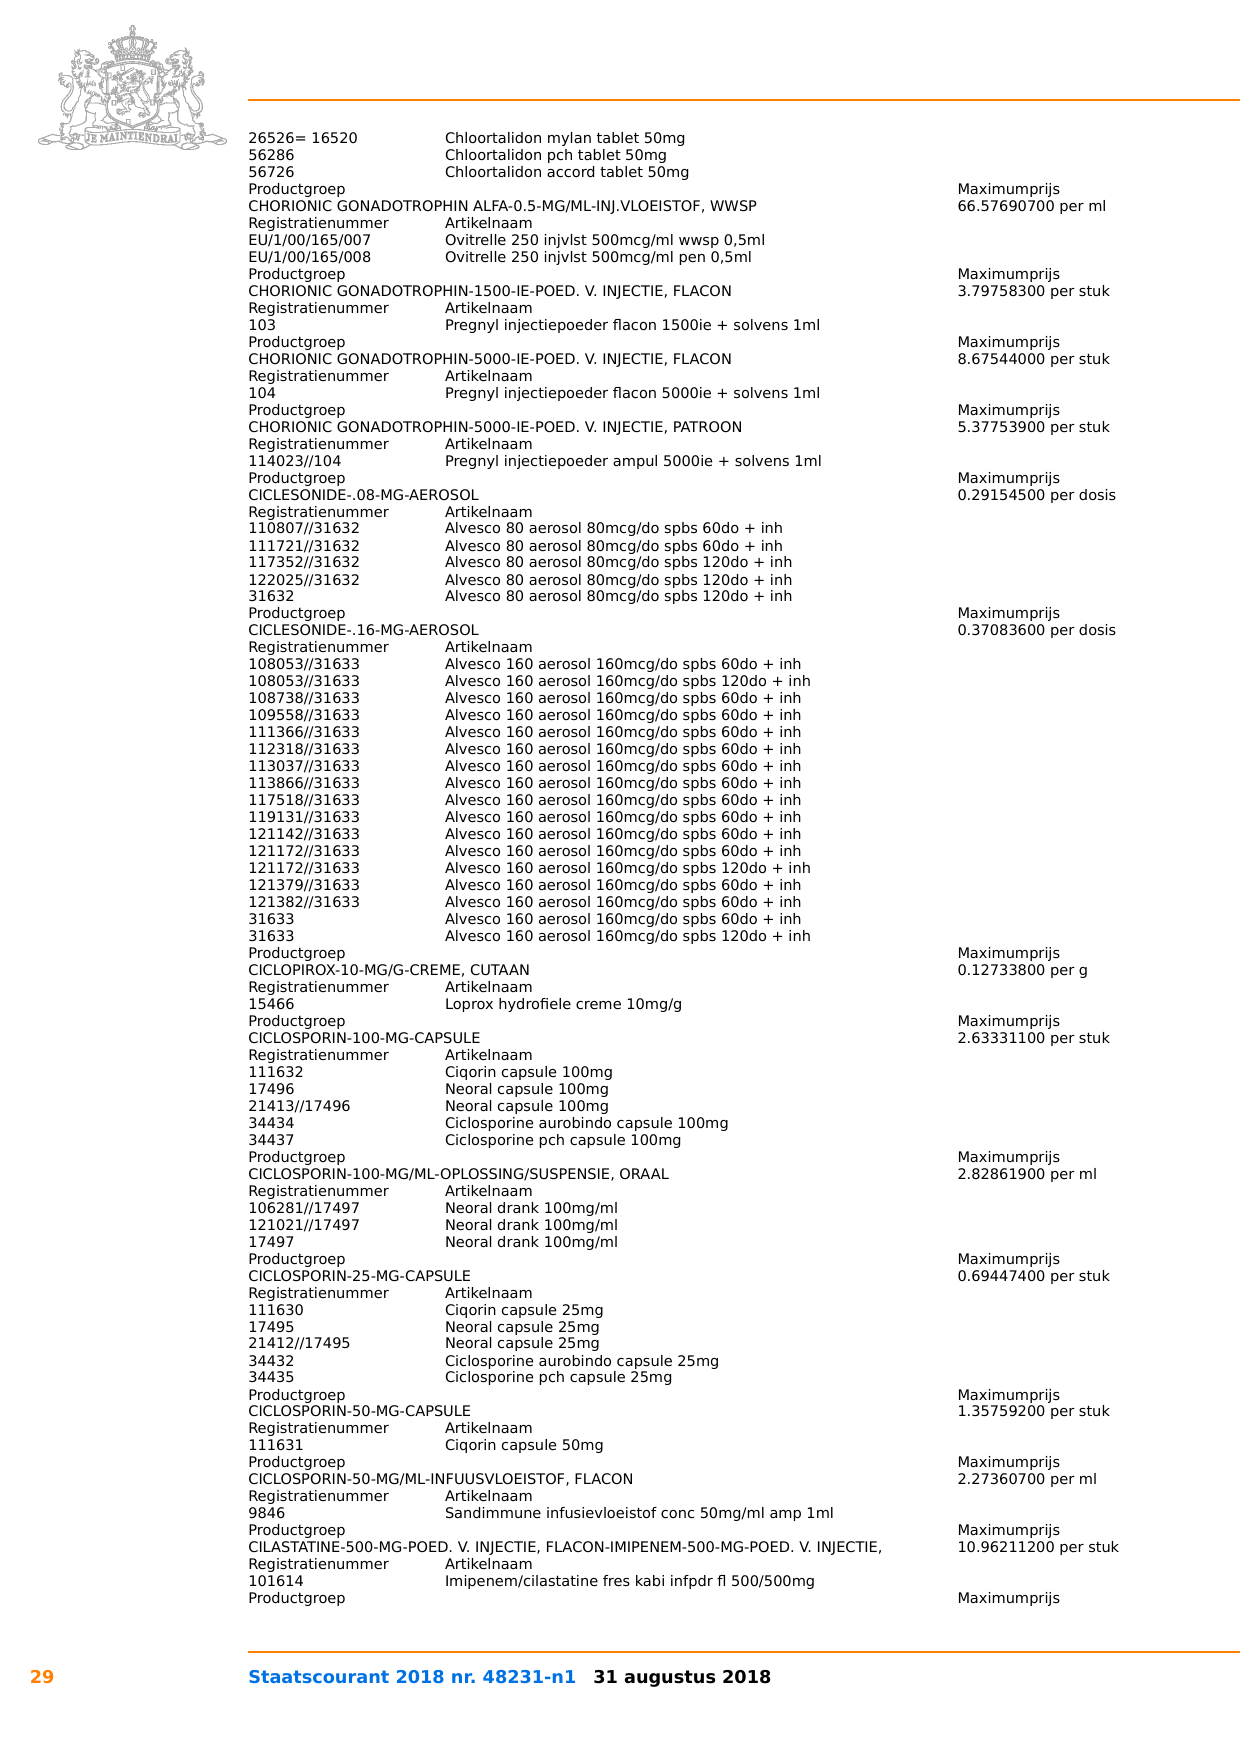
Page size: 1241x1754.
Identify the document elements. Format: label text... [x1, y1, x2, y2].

table_cell [951, 826, 1163, 843]
table_cell Ciclosporine aurobindo capsule 25mg [439, 1353, 951, 1369]
table_cell Alvesco 80 aerosol 80mcg/do spbs 120do + inh [439, 554, 951, 571]
table_cell Alvesco 160 aerosol 160mcg/do spbs 60do + inh [439, 894, 951, 911]
table_cell 121172//31633 [248, 860, 439, 877]
table_cell Maximumprijs [951, 1149, 1163, 1166]
table_cell Productgroep [248, 402, 439, 418]
table_cell 0.69447400 per stuk [951, 1268, 1163, 1284]
table_cell 121142//31633 [248, 826, 439, 843]
table_cell [951, 504, 1163, 520]
table_cell CHORIONIC GONADOTROPHIN-1500-IE-POED. V. INJECTIE, FLACON [248, 283, 951, 300]
table_cell 111630 [248, 1301, 439, 1318]
table_cell CHORIONIC GONADOTROPHIN-5000-IE-POED. V. INJECTIE, PATROON [248, 419, 951, 436]
table_cell Alvesco 160 aerosol 160mcg/do spbs 60do + inh [439, 775, 951, 792]
table_cell [951, 860, 1163, 877]
table_cell [439, 266, 951, 283]
table_cell 15466 [248, 996, 439, 1013]
table_cell Alvesco 160 aerosol 160mcg/do spbs 60do + inh [439, 724, 951, 741]
table_cell Productgroep [248, 334, 439, 351]
table_cell [951, 1217, 1163, 1233]
table_cell Artikelnaam [439, 1047, 951, 1064]
table_cell [439, 605, 951, 622]
table_cell [951, 1353, 1163, 1369]
table_cell Alvesco 80 aerosol 80mcg/do spbs 60do + inh [439, 538, 951, 554]
table_cell Neoral capsule 25mg [439, 1319, 951, 1335]
table_cell [951, 877, 1163, 894]
table_cell Productgroep [248, 1386, 439, 1403]
table_cell Alvesco 160 aerosol 160mcg/do spbs 60do + inh [439, 826, 951, 843]
table_cell 2.63331100 per stuk [951, 1030, 1163, 1047]
table_cell Registratienummer [248, 504, 439, 520]
table_cell [951, 707, 1163, 724]
table_cell [951, 1064, 1163, 1081]
table_cell Productgroep [248, 1149, 439, 1166]
table_cell [951, 724, 1163, 741]
table_cell Registratienummer [248, 1183, 439, 1199]
table_cell [951, 843, 1163, 860]
table_cell Neoral capsule 100mg [439, 1081, 951, 1098]
picture [38, 25, 227, 150]
table_cell 101614 [248, 1573, 439, 1590]
table_cell CHORIONIC GONADOTROPHIN-5000-IE-POED. V. INJECTIE, FLACON [248, 351, 951, 368]
table_cell 119131//31633 [248, 809, 439, 826]
table_cell [951, 249, 1163, 266]
table_cell Ciclosporine pch capsule 100mg [439, 1132, 951, 1149]
table_cell Registratienummer [248, 436, 439, 452]
table_cell Productgroep [248, 1454, 439, 1471]
table_cell [439, 1251, 951, 1267]
table_cell 112318//31633 [248, 741, 439, 758]
table_cell 17496 [248, 1081, 439, 1098]
table_cell Artikelnaam [439, 215, 951, 232]
table_cell Artikelnaam [439, 1420, 951, 1437]
table_cell Productgroep [248, 266, 439, 283]
table_cell Pregnyl injectiepoeder flacon 1500ie + solvens 1ml [439, 317, 951, 334]
table_cell [439, 402, 951, 418]
table_cell Alvesco 160 aerosol 160mcg/do spbs 60do + inh [439, 911, 951, 928]
table_cell [951, 1047, 1163, 1064]
table_cell [951, 809, 1163, 826]
table_cell Alvesco 160 aerosol 160mcg/do spbs 60do + inh [439, 843, 951, 860]
table_cell [951, 1115, 1163, 1132]
table_cell Alvesco 80 aerosol 80mcg/do spbs 120do + inh [439, 571, 951, 588]
table_cell Productgroep [248, 1590, 439, 1607]
table_cell [951, 368, 1163, 384]
table_cell [951, 300, 1163, 317]
table_cell Registratienummer [248, 1420, 439, 1437]
table_cell [439, 470, 951, 486]
table_cell [951, 1437, 1163, 1454]
table_cell [439, 1454, 951, 1471]
table_cell Registratienummer [248, 1488, 439, 1505]
table_cell [439, 1013, 951, 1030]
table_cell [951, 758, 1163, 775]
table_cell Productgroep [248, 470, 439, 486]
table_cell Alvesco 160 aerosol 160mcg/do spbs 60do + inh [439, 707, 951, 724]
table_cell Registratienummer [248, 1556, 439, 1573]
table_cell Ovitrelle 250 injvlst 500mcg/ml wwsp 0,5ml [439, 232, 951, 249]
table_cell 111721//31632 [248, 538, 439, 554]
table_cell 8.67544000 per stuk [951, 351, 1163, 368]
table_cell 17497 [248, 1234, 439, 1251]
table_cell [951, 588, 1163, 605]
table_cell Artikelnaam [439, 1488, 951, 1505]
table_cell Maximumprijs [951, 1251, 1163, 1267]
table_cell EU/1/00/165/007 [248, 232, 439, 249]
table_cell CICLESONIDE-.08-MG-AEROSOL [248, 486, 951, 503]
table_cell 21412//17495 [248, 1335, 439, 1352]
table_cell 2.82861900 per ml [951, 1166, 1163, 1183]
table_cell Neoral drank 100mg/ml [439, 1234, 951, 1251]
table_cell Maximumprijs [951, 181, 1163, 198]
table_cell 31632 [248, 588, 439, 605]
table_cell [951, 1556, 1163, 1573]
table_cell [951, 1234, 1163, 1251]
table_cell 108738//31633 [248, 690, 439, 707]
table_cell CICLOSPORIN-100-MG/ML-OPLOSSING/SUSPENSIE, ORAAL [248, 1166, 951, 1183]
table_cell 108053//31633 [248, 673, 439, 690]
table_cell 5.37753900 per stuk [951, 419, 1163, 436]
table_cell Maximumprijs [951, 1013, 1163, 1030]
table_cell Pregnyl injectiepoeder flacon 5000ie + solvens 1ml [439, 385, 951, 402]
table_cell [951, 911, 1163, 928]
table_cell Ciqorin capsule 50mg [439, 1437, 951, 1454]
table_cell Maximumprijs [951, 334, 1163, 351]
table_cell Registratienummer [248, 979, 439, 996]
table_cell Neoral drank 100mg/ml [439, 1217, 951, 1233]
table_cell 108053//31633 [248, 656, 439, 673]
table_cell CICLOSPORIN-50-MG-CAPSULE [248, 1403, 951, 1420]
table_cell [951, 1369, 1163, 1386]
table_cell [951, 520, 1163, 537]
table_cell [951, 571, 1163, 588]
table_cell Maximumprijs [951, 1386, 1163, 1403]
table_cell 104 [248, 385, 439, 402]
table_cell Ciqorin capsule 25mg [439, 1301, 951, 1318]
table_cell [439, 334, 951, 351]
table_cell [951, 1505, 1163, 1522]
table_cell 113037//31633 [248, 758, 439, 775]
table_cell 106281//17497 [248, 1200, 439, 1217]
table_cell [439, 945, 951, 962]
table_cell Maximumprijs [951, 402, 1163, 418]
table_cell Artikelnaam [439, 979, 951, 996]
table_cell Chloortalidon mylan tablet 50mg [439, 130, 951, 147]
table_cell 111632 [248, 1064, 439, 1081]
table_cell Neoral drank 100mg/ml [439, 1200, 951, 1217]
table_cell [951, 1301, 1163, 1318]
table_cell [951, 1183, 1163, 1199]
table_cell [951, 979, 1163, 996]
table_cell Maximumprijs [951, 1522, 1163, 1539]
table_cell [951, 164, 1163, 181]
table_cell Maximumprijs [951, 1454, 1163, 1471]
table_cell Artikelnaam [439, 300, 951, 317]
table_cell 34437 [248, 1132, 439, 1149]
table_cell [439, 181, 951, 198]
table_cell Neoral capsule 100mg [439, 1098, 951, 1115]
table_cell [951, 894, 1163, 911]
table_cell CICLOPIROX-10-MG/G-CREME, CUTAAN [248, 962, 951, 979]
table_cell Alvesco 160 aerosol 160mcg/do spbs 60do + inh [439, 690, 951, 707]
table_cell [951, 385, 1163, 402]
table_cell [951, 639, 1163, 656]
table_cell 66.57690700 per ml [951, 198, 1163, 215]
table_cell Ciclosporine aurobindo capsule 100mg [439, 1115, 951, 1132]
table_cell [951, 232, 1163, 249]
table_cell Productgroep [248, 1522, 439, 1539]
table_cell 111631 [248, 1437, 439, 1454]
table_cell Artikelnaam [439, 639, 951, 656]
table_cell [951, 317, 1163, 334]
table_cell 117352//31632 [248, 554, 439, 571]
table_cell [951, 147, 1163, 164]
table_cell 121382//31633 [248, 894, 439, 911]
table_cell Maximumprijs [951, 945, 1163, 962]
table_cell 10.96211200 per stuk [951, 1539, 1163, 1556]
table_cell CICLOSPORIN-25-MG-CAPSULE [248, 1268, 951, 1284]
table_cell 121172//31633 [248, 843, 439, 860]
table_cell [951, 741, 1163, 758]
table_cell Productgroep [248, 1251, 439, 1267]
table_cell 121021//17497 [248, 1217, 439, 1233]
table_cell [951, 554, 1163, 571]
table_cell [951, 215, 1163, 232]
table_cell [951, 792, 1163, 809]
table_cell Productgroep [248, 181, 439, 198]
table_cell 122025//31632 [248, 571, 439, 588]
table_cell 121379//31633 [248, 877, 439, 894]
table_cell Productgroep [248, 945, 439, 962]
table_cell [951, 1098, 1163, 1115]
table_cell 113866//31633 [248, 775, 439, 792]
table_cell Alvesco 160 aerosol 160mcg/do spbs 60do + inh [439, 758, 951, 775]
table_cell [951, 1081, 1163, 1098]
table_cell [951, 1573, 1163, 1590]
table_cell [951, 1319, 1163, 1335]
table_cell [951, 436, 1163, 452]
table_cell Chloortalidon pch tablet 50mg [439, 147, 951, 164]
table_cell [951, 1285, 1163, 1301]
table_cell [951, 1132, 1163, 1149]
table_cell CICLESONIDE-.16-MG-AEROSOL [248, 622, 951, 639]
table_cell 26526= 16520 [248, 130, 439, 147]
table_cell 31633 [248, 911, 439, 928]
table_cell [951, 996, 1163, 1013]
table_cell 0.29154500 per dosis [951, 486, 1163, 503]
table_cell 17495 [248, 1319, 439, 1335]
table_cell 111366//31633 [248, 724, 439, 741]
table_cell EU/1/00/165/008 [248, 249, 439, 266]
table_cell Artikelnaam [439, 436, 951, 452]
table_cell Artikelnaam [439, 504, 951, 520]
table_cell Maximumprijs [951, 266, 1163, 283]
table_cell 103 [248, 317, 439, 334]
table_cell Alvesco 160 aerosol 160mcg/do spbs 60do + inh [439, 741, 951, 758]
table_cell [439, 1522, 951, 1539]
table_cell Alvesco 160 aerosol 160mcg/do spbs 120do + inh [439, 928, 951, 945]
table_cell 34435 [248, 1369, 439, 1386]
table_cell Alvesco 160 aerosol 160mcg/do spbs 60do + inh [439, 809, 951, 826]
table_cell Ovitrelle 250 injvlst 500mcg/ml pen 0,5ml [439, 249, 951, 266]
table_cell Artikelnaam [439, 368, 951, 384]
table_cell Productgroep [248, 1013, 439, 1030]
table_cell [951, 690, 1163, 707]
table_cell 2.27360700 per ml [951, 1471, 1163, 1488]
table_cell Maximumprijs [951, 605, 1163, 622]
table_cell CHORIONIC GONADOTROPHIN ALFA-0.5-MG/ML-INJ.VLOEISTOF, WWSP [248, 198, 951, 215]
table_cell Productgroep [248, 605, 439, 622]
table_cell [951, 1335, 1163, 1352]
table_cell [951, 673, 1163, 690]
table_cell CICLOSPORIN-50-MG/ML-INFUUSVLOEISTOF, FLACON [248, 1471, 951, 1488]
table_cell Maximumprijs [951, 470, 1163, 486]
table_cell Maximumprijs [951, 1590, 1163, 1607]
table_cell Artikelnaam [439, 1183, 951, 1199]
table_cell 109558//31633 [248, 707, 439, 724]
table_cell [951, 1200, 1163, 1217]
table_cell [951, 538, 1163, 554]
table_cell Loprox hydrofiele creme 10mg/g [439, 996, 951, 1013]
table_cell [439, 1590, 951, 1607]
table_cell CILASTATINE-500-MG-POED. V. INJECTIE, FLACON-IMIPENEM-500-MG-POED. V. INJECTIE, [248, 1539, 951, 1556]
table_cell Alvesco 160 aerosol 160mcg/do spbs 60do + inh [439, 792, 951, 809]
table_cell [439, 1149, 951, 1166]
table_cell 56726 [248, 164, 439, 181]
table_cell Registratienummer [248, 368, 439, 384]
table_cell Neoral capsule 25mg [439, 1335, 951, 1352]
table_cell 34432 [248, 1353, 439, 1369]
table_cell 56286 [248, 147, 439, 164]
table_cell 31633 [248, 928, 439, 945]
table_cell Alvesco 160 aerosol 160mcg/do spbs 120do + inh [439, 673, 951, 690]
table_cell [951, 656, 1163, 673]
table_cell Registratienummer [248, 215, 439, 232]
table_cell Alvesco 80 aerosol 80mcg/do spbs 60do + inh [439, 520, 951, 537]
table_cell Ciqorin capsule 100mg [439, 1064, 951, 1081]
table_cell CICLOSPORIN-100-MG-CAPSULE [248, 1030, 951, 1047]
table_cell [951, 130, 1163, 147]
table_cell Alvesco 160 aerosol 160mcg/do spbs 60do + inh [439, 656, 951, 673]
table_cell Sandimmune infusievloeistof conc 50mg/ml amp 1ml [439, 1505, 951, 1522]
table_cell 3.79758300 per stuk [951, 283, 1163, 300]
table_cell 110807//31632 [248, 520, 439, 537]
table_cell Chloortalidon accord tablet 50mg [439, 164, 951, 181]
table_cell Registratienummer [248, 639, 439, 656]
table_cell Pregnyl injectiepoeder ampul 5000ie + solvens 1ml [439, 453, 951, 469]
table_cell 117518//31633 [248, 792, 439, 809]
table_cell 114023//104 [248, 453, 439, 469]
table_cell Registratienummer [248, 300, 439, 317]
table_cell [951, 1420, 1163, 1437]
table_cell Registratienummer [248, 1285, 439, 1301]
table_cell Artikelnaam [439, 1556, 951, 1573]
table_cell 21413//17496 [248, 1098, 439, 1115]
table_cell Alvesco 160 aerosol 160mcg/do spbs 120do + inh [439, 860, 951, 877]
table_cell [951, 453, 1163, 469]
table_cell 1.35759200 per stuk [951, 1403, 1163, 1420]
table_cell [951, 775, 1163, 792]
table_cell Artikelnaam [439, 1285, 951, 1301]
table_cell Ciclosporine pch capsule 25mg [439, 1369, 951, 1386]
table_cell [439, 1386, 951, 1403]
table_cell [951, 928, 1163, 945]
table_cell 9846 [248, 1505, 439, 1522]
table_cell Alvesco 160 aerosol 160mcg/do spbs 60do + inh [439, 877, 951, 894]
table_cell [951, 1488, 1163, 1505]
table_cell Imipenem/cilastatine fres kabi infpdr fl 500/500mg [439, 1573, 951, 1590]
table_cell 0.37083600 per dosis [951, 622, 1163, 639]
table_cell Registratienummer [248, 1047, 439, 1064]
table_cell Alvesco 80 aerosol 80mcg/do spbs 120do + inh [439, 588, 951, 605]
table_cell 0.12733800 per g [951, 962, 1163, 979]
table_cell 34434 [248, 1115, 439, 1132]
